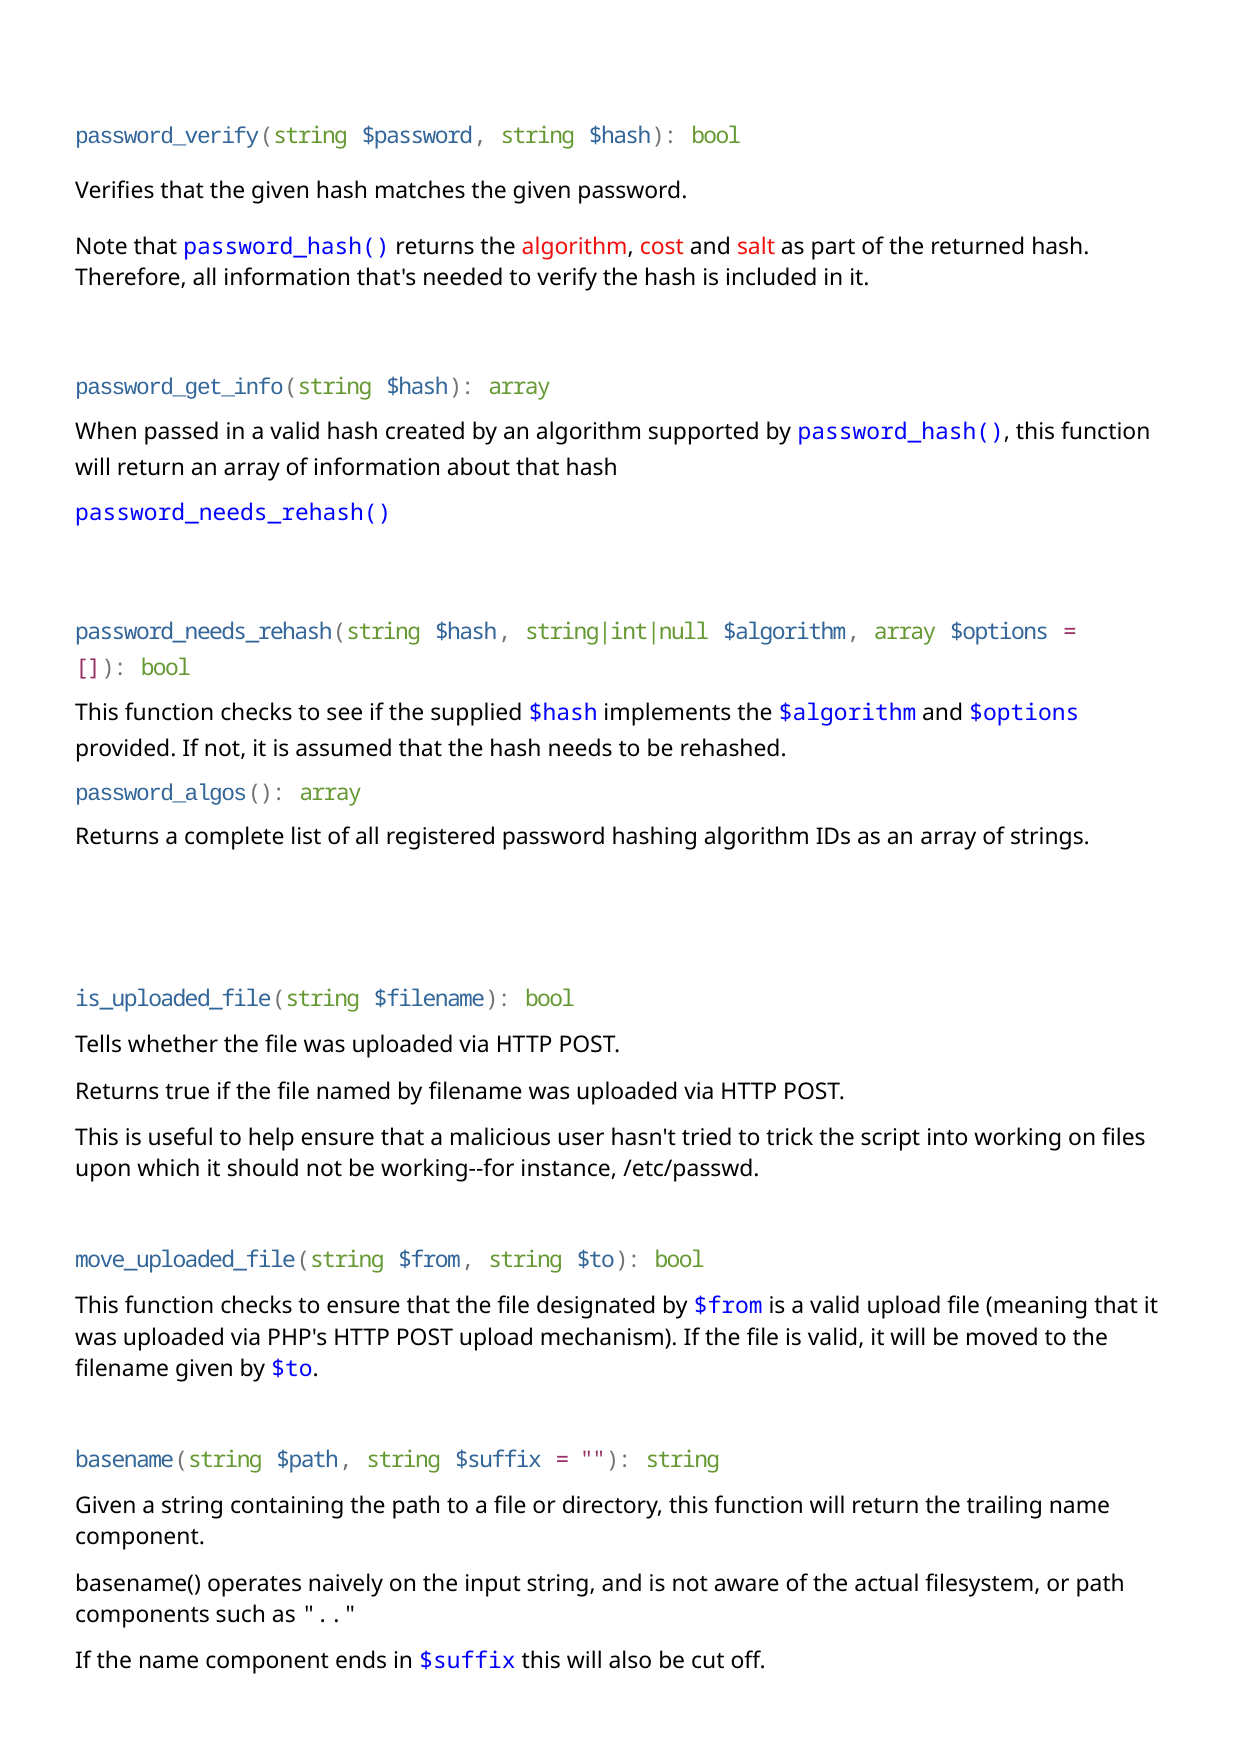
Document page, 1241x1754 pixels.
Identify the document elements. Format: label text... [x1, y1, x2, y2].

text Tells whether the file was uploaded via HTTP POST. [75, 1028, 1166, 1060]
text When passed in a valid hash created by an algorithm supported by password_hash(), this function will return an array of information about that hash [75, 415, 1166, 482]
text Returns true if the file named by filename was uploaded via HTTP POST. [75, 1075, 1166, 1106]
text password_needs_rehash() [75, 496, 1166, 527]
text move_uploaded_file(string $from, string $to): bool [75, 1243, 1166, 1274]
text If the name component ends in $suffix this will also be cut off. [75, 1644, 1166, 1675]
text is_uploaded_file(string $filename): bool [75, 982, 1166, 1013]
text password_verify(string $password, string $hash): bool [75, 119, 1166, 151]
text Note that password_hash() returns the algorithm, cost and salt as part of the returned hash. Therefore, all information that's needed to verify the hash is included in it. [75, 230, 1166, 292]
text password_needs_rehash(string $hash, string|int|null $algorithm, array $options = []): bool [75, 615, 1166, 682]
text Returns a complete list of all registered password hashing algorithm IDs as an array of strings. [75, 820, 1166, 851]
text Verifies that the given hash matches the given password. [75, 174, 1166, 206]
text password_get_info(string $hash): array [75, 370, 1166, 401]
text basename() operates naively on the input string, and is not aware of the actual filesystem, or path components such as ".." [75, 1567, 1166, 1629]
text Given a string containing the path to a file or directory, this function will return the trailing name component. [75, 1489, 1166, 1552]
text This function checks to see if the supplied $hash implements the $algorithm and $options provided. If not, it is assumed that the hash needs to be rehashed. [75, 696, 1166, 763]
text basename(string $path, string $suffix = ""): string [75, 1443, 1166, 1474]
text This is useful to help ensure that a malicious user hasn't tried to trick the script into working on files upon which it should not be working--for instance, /etc/passwd. [75, 1121, 1166, 1183]
text password_algos(): array [75, 776, 1166, 808]
text This function checks to ensure that the file designated by $from is a valid upload file (meaning that it was uploaded via PHP's HTTP POST upload mechanism). If the file is valid, it will be moved to the filename given by $to. [75, 1289, 1166, 1383]
